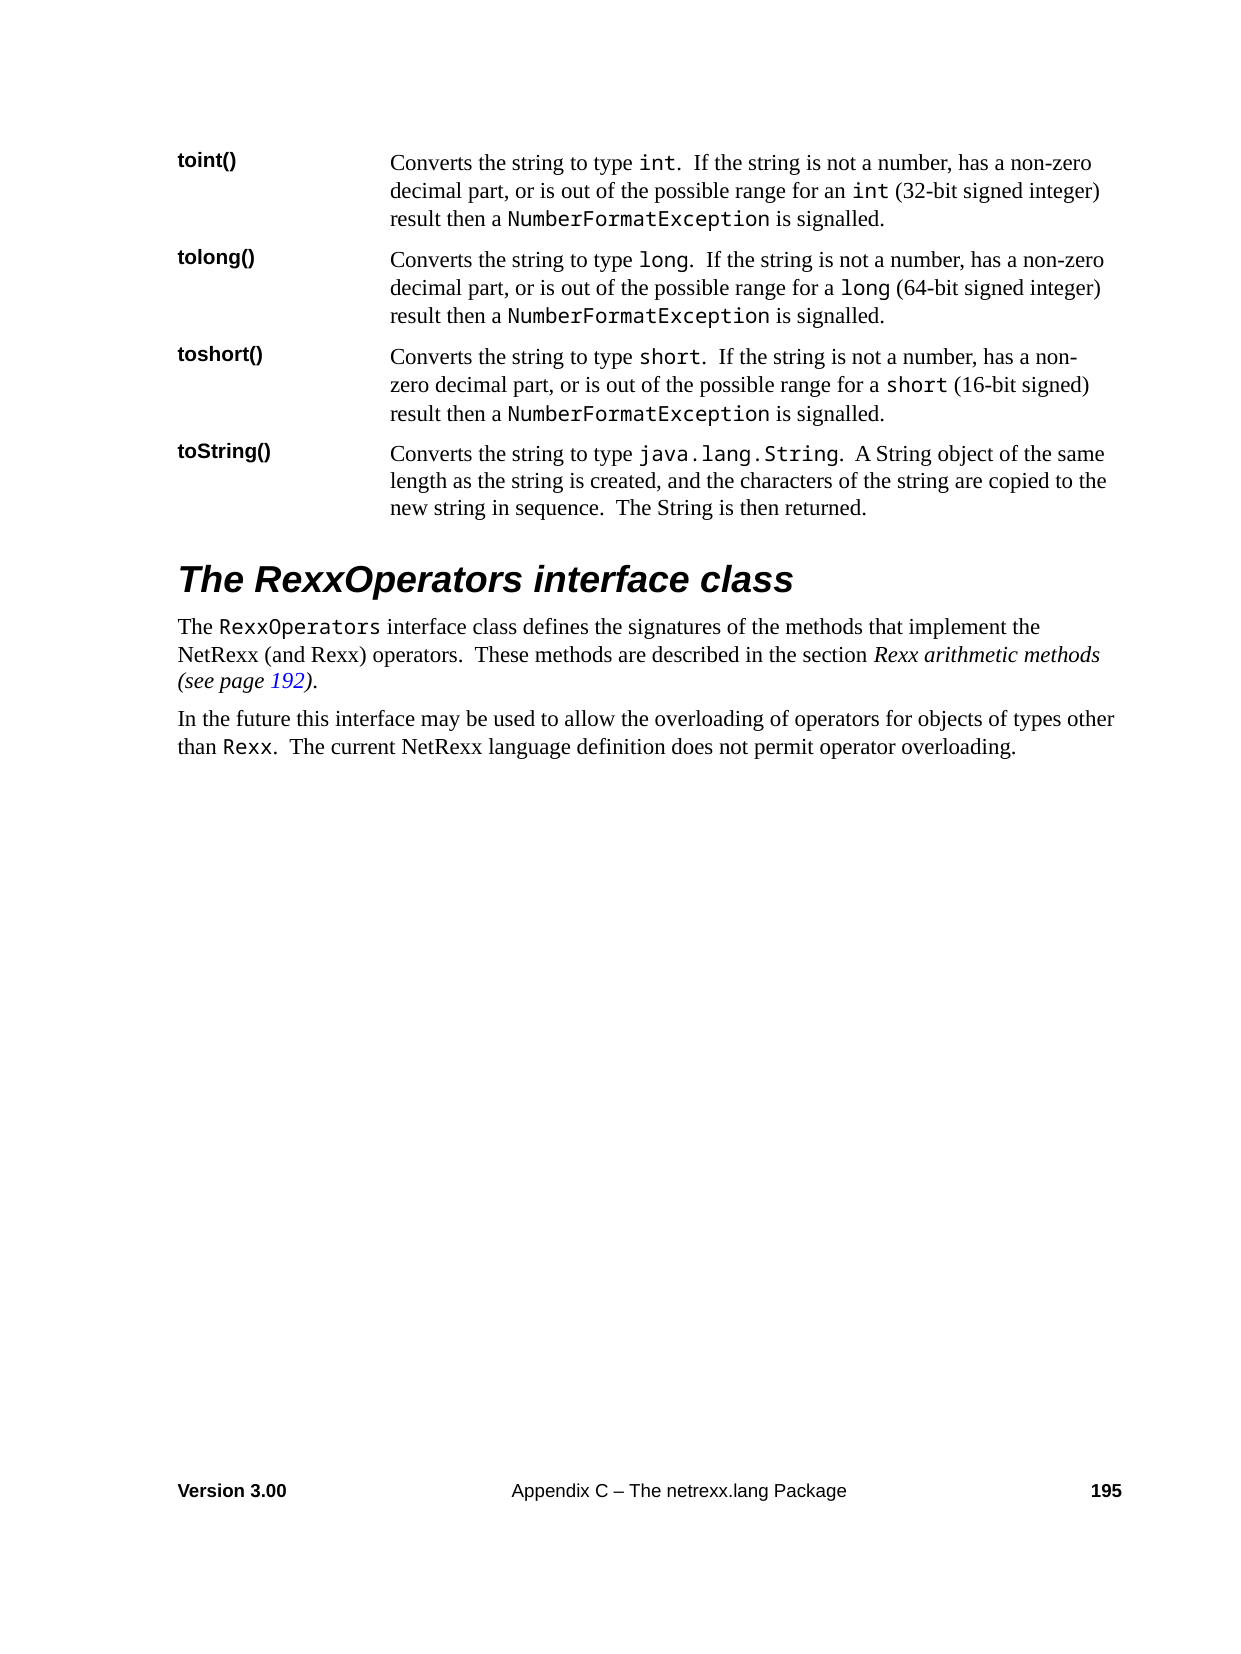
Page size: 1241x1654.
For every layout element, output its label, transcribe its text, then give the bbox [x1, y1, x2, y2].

table_cell toshort() [177, 342, 390, 439]
table_cell Converts the string to type int. If the string is not a number, has a non-zero decimal part, or is out of the possible range for an int (32-bit signed integer) result then a NumberFormatException is signalled. [390, 148, 1122, 245]
table_cell Converts the string to type long. If the string is not a number, has a non-zero decimal part, or is out of the possible range for a long (64-bit signed integer) result then a NumberFormatException is signalled. [390, 245, 1122, 342]
text The RexxOperators interface class defines the signatures of the methods that implement the NetRexx (and Rexx) operators. These methods are described in the section Rexx arithmetic methods (see page 186). [177, 612, 1122, 694]
table_cell tolong() [177, 245, 390, 342]
text In the future this interface may be used to allow the overloading of operators for objects of types other than Rexx. The current NetRexx language definition does not permit operator overloading. [177, 705, 1122, 760]
subtitle The RexxOperators interface class [177, 557, 1122, 600]
table_cell toString() [177, 439, 390, 532]
table_cell toint() [177, 148, 390, 245]
table_cell Converts the string to type short. If the string is not a number, has a non-zero decimal part, or is out of the possible range for a short (16-bit signed) result then a NumberFormatException is signalled. [390, 342, 1122, 439]
table_cell Converts the string to type java.lang.String. A String object of the same length as the string is created, and the characters of the string are copied to the new string in sequence. The String is then returned. [390, 439, 1122, 532]
